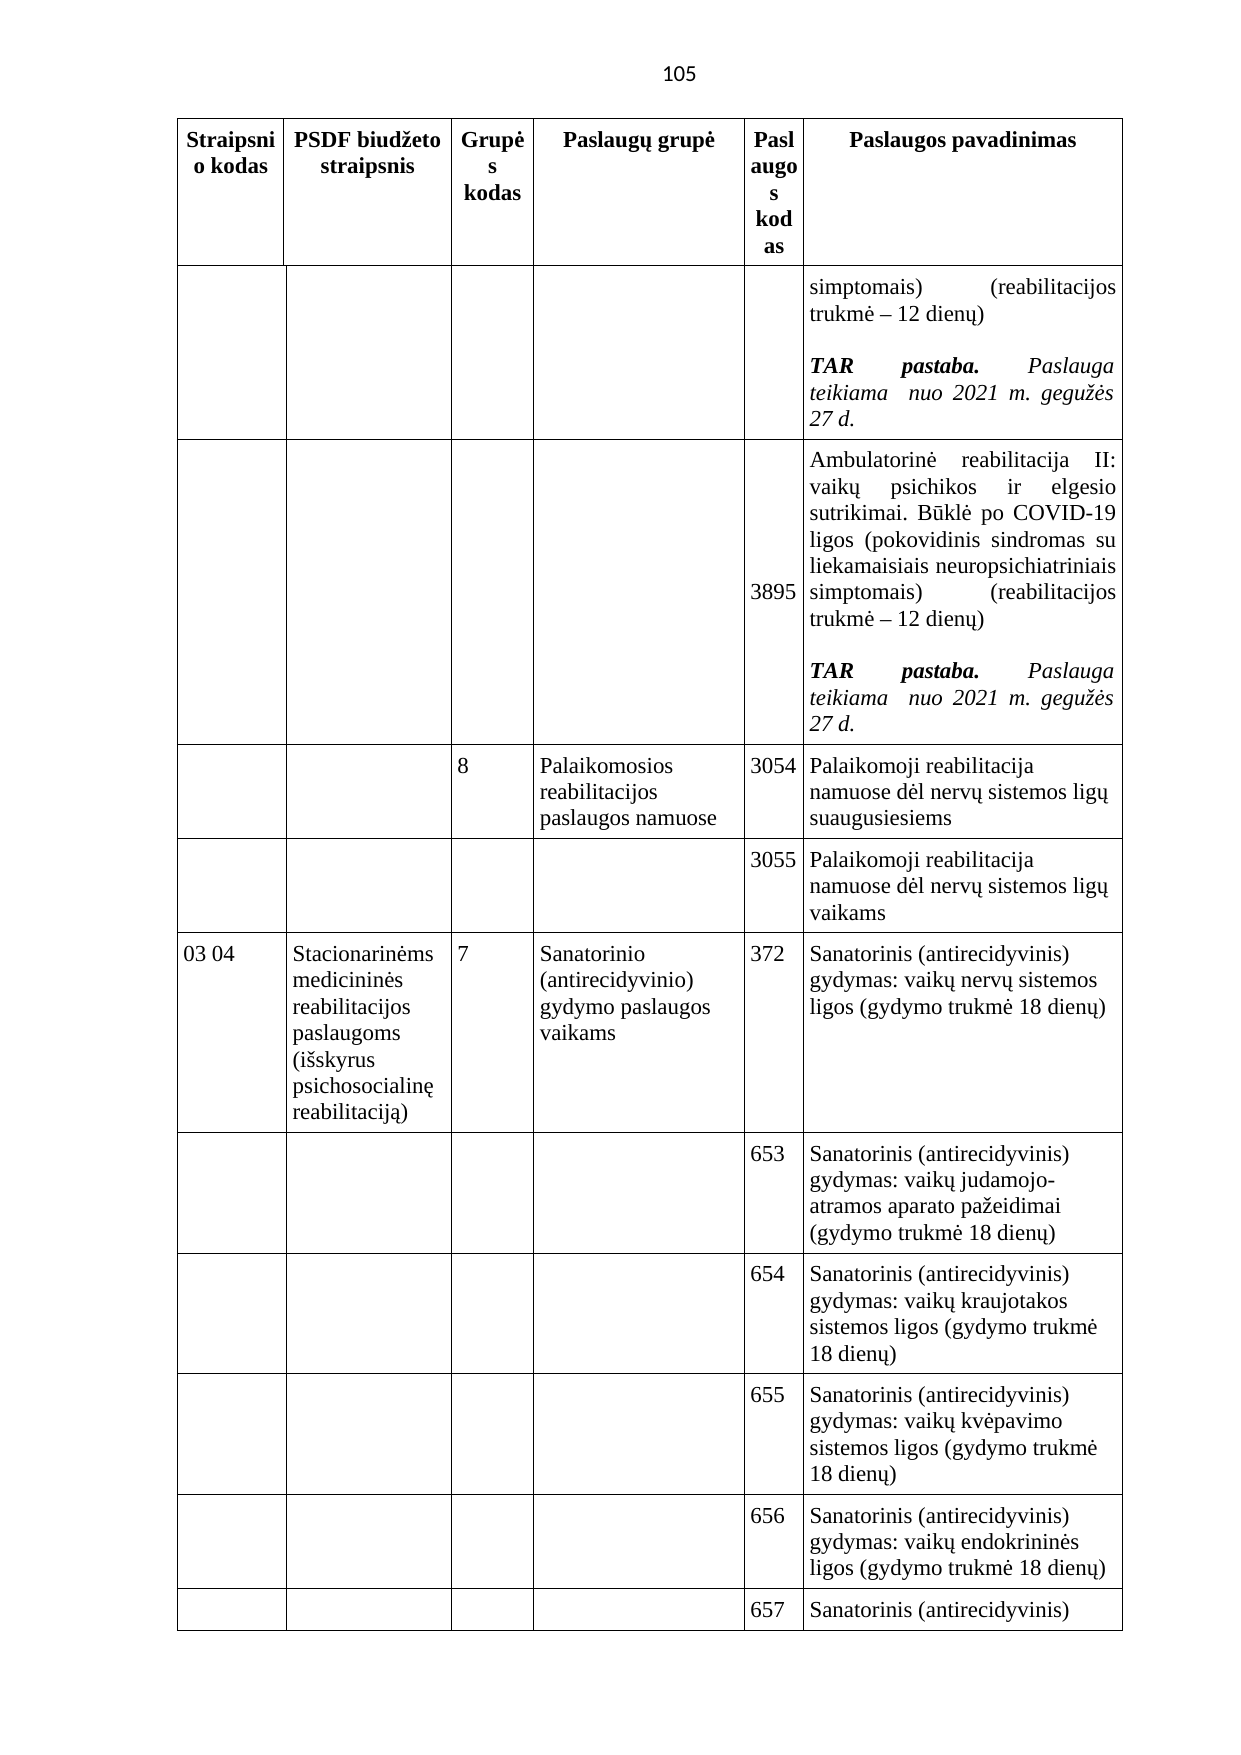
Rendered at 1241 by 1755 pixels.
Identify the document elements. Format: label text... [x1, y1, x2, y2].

table_cell [452, 1589, 533, 1629]
table_header PSDF biudžeto straipsnis [284, 119, 451, 265]
table_cell 656 [745, 1495, 803, 1588]
table_cell [287, 1495, 451, 1588]
table_cell [287, 266, 451, 438]
table_cell Sanatorinis (antirecidyvinis) gydymas: vaikų judamojo-atramos aparato pažeidimai (gydymo trukmė 18 dienų) [804, 1133, 1122, 1252]
table_cell [287, 745, 451, 838]
table_cell [287, 1254, 451, 1373]
table_cell Sanatorinis (antirecidyvinis) gydymas: vaikų kvėpavimo sistemos ligos (gydymo trukmė 18 dienų) [804, 1374, 1122, 1494]
table_header Paslaugos kodas [745, 119, 803, 265]
table_cell [178, 1374, 286, 1494]
table_cell [534, 1589, 744, 1629]
table_cell Stacionarinėms medicininės reabilitacijos paslaugoms (išskyrus psichosocialinę reabilitaciją) [287, 933, 451, 1132]
table_cell Palaikomosios reabilitacijos paslaugos namuose [534, 745, 744, 838]
table_header Straipsnio kodas [178, 119, 283, 265]
table_cell Sanatorinis (antirecidyvinis) gydymas: vaikų endokrininės ligos (gydymo trukmė 18 dienų) [804, 1495, 1122, 1588]
table_cell [534, 839, 744, 932]
table_cell 657 [745, 1589, 803, 1629]
table_cell [287, 1374, 451, 1494]
table_cell [745, 266, 803, 438]
table_cell [452, 1374, 533, 1494]
table_cell [178, 1589, 286, 1629]
table_cell 372 [745, 933, 803, 1132]
table_cell [452, 440, 533, 743]
table_cell [287, 1133, 451, 1252]
table_header Paslaugų grupė [534, 119, 744, 265]
table_cell simptomais) (reabilitacijos trukmė – 12 dienų) TAR pastaba. Paslauga teikiama nuo 2021 m. gegužės 27 d. [804, 266, 1122, 438]
table_cell [534, 1133, 744, 1252]
table_cell [287, 1589, 451, 1629]
table_cell Ambulatorinė reabilitacija II: vaikų psichikos ir elgesio sutrikimai. Būklė po COVID-19 ligos (pokovidinis sindromas su liekamaisiais neuropsichiatriniais simptomais) (reabilitacijos trukmė – 12 dienų) TAR pastaba. Paslauga teikiama nuo 2021 m. gegužės 27 d. [804, 440, 1122, 743]
table_header Paslaugos pavadinimas [804, 119, 1122, 265]
table_cell 8 [452, 745, 533, 838]
table_cell [534, 1495, 744, 1588]
table_cell [452, 266, 533, 438]
table_cell [534, 1254, 744, 1373]
table_header Grupės kodas [452, 119, 533, 265]
table_cell Palaikomoji reabilitacija namuose dėl nervų sistemos ligų suaugusiesiems [804, 745, 1122, 838]
table_cell [452, 1133, 533, 1252]
table_cell [452, 1254, 533, 1373]
table_cell 655 [745, 1374, 803, 1494]
table_cell [178, 1254, 286, 1373]
table_cell [178, 1133, 286, 1252]
table_cell [287, 440, 451, 743]
table_cell Sanatorinis (antirecidyvinis) [804, 1589, 1122, 1629]
table_cell Sanatorinis (antirecidyvinis) gydymas: vaikų kraujotakos sistemos ligos (gydymo trukmė 18 dienų) [804, 1254, 1122, 1373]
table_cell 654 [745, 1254, 803, 1373]
table_cell [178, 266, 286, 438]
table_cell Palaikomoji reabilitacija namuose dėl nervų sistemos ligų vaikams [804, 839, 1122, 932]
table_cell [534, 266, 744, 438]
table_cell [178, 1495, 286, 1588]
table_cell [452, 1495, 533, 1588]
table_cell 3895 [745, 440, 803, 743]
table_cell [178, 839, 286, 932]
table_cell Sanatorinio (antirecidyvinio) gydymo paslaugos vaikams [534, 933, 744, 1132]
table_cell [178, 745, 286, 838]
table_cell Sanatorinis (antirecidyvinis) gydymas: vaikų nervų sistemos ligos (gydymo trukmė 18 dienų) [804, 933, 1122, 1132]
table_cell 7 [452, 933, 533, 1132]
table_cell [534, 1374, 744, 1494]
table_cell 3054 [745, 745, 803, 838]
table_cell 653 [745, 1133, 803, 1252]
table_cell [534, 440, 744, 743]
table_cell [287, 839, 451, 932]
table_cell 03 04 [178, 933, 286, 1132]
table_cell 3055 [745, 839, 803, 932]
table_cell [452, 839, 533, 932]
table_cell [178, 440, 286, 743]
